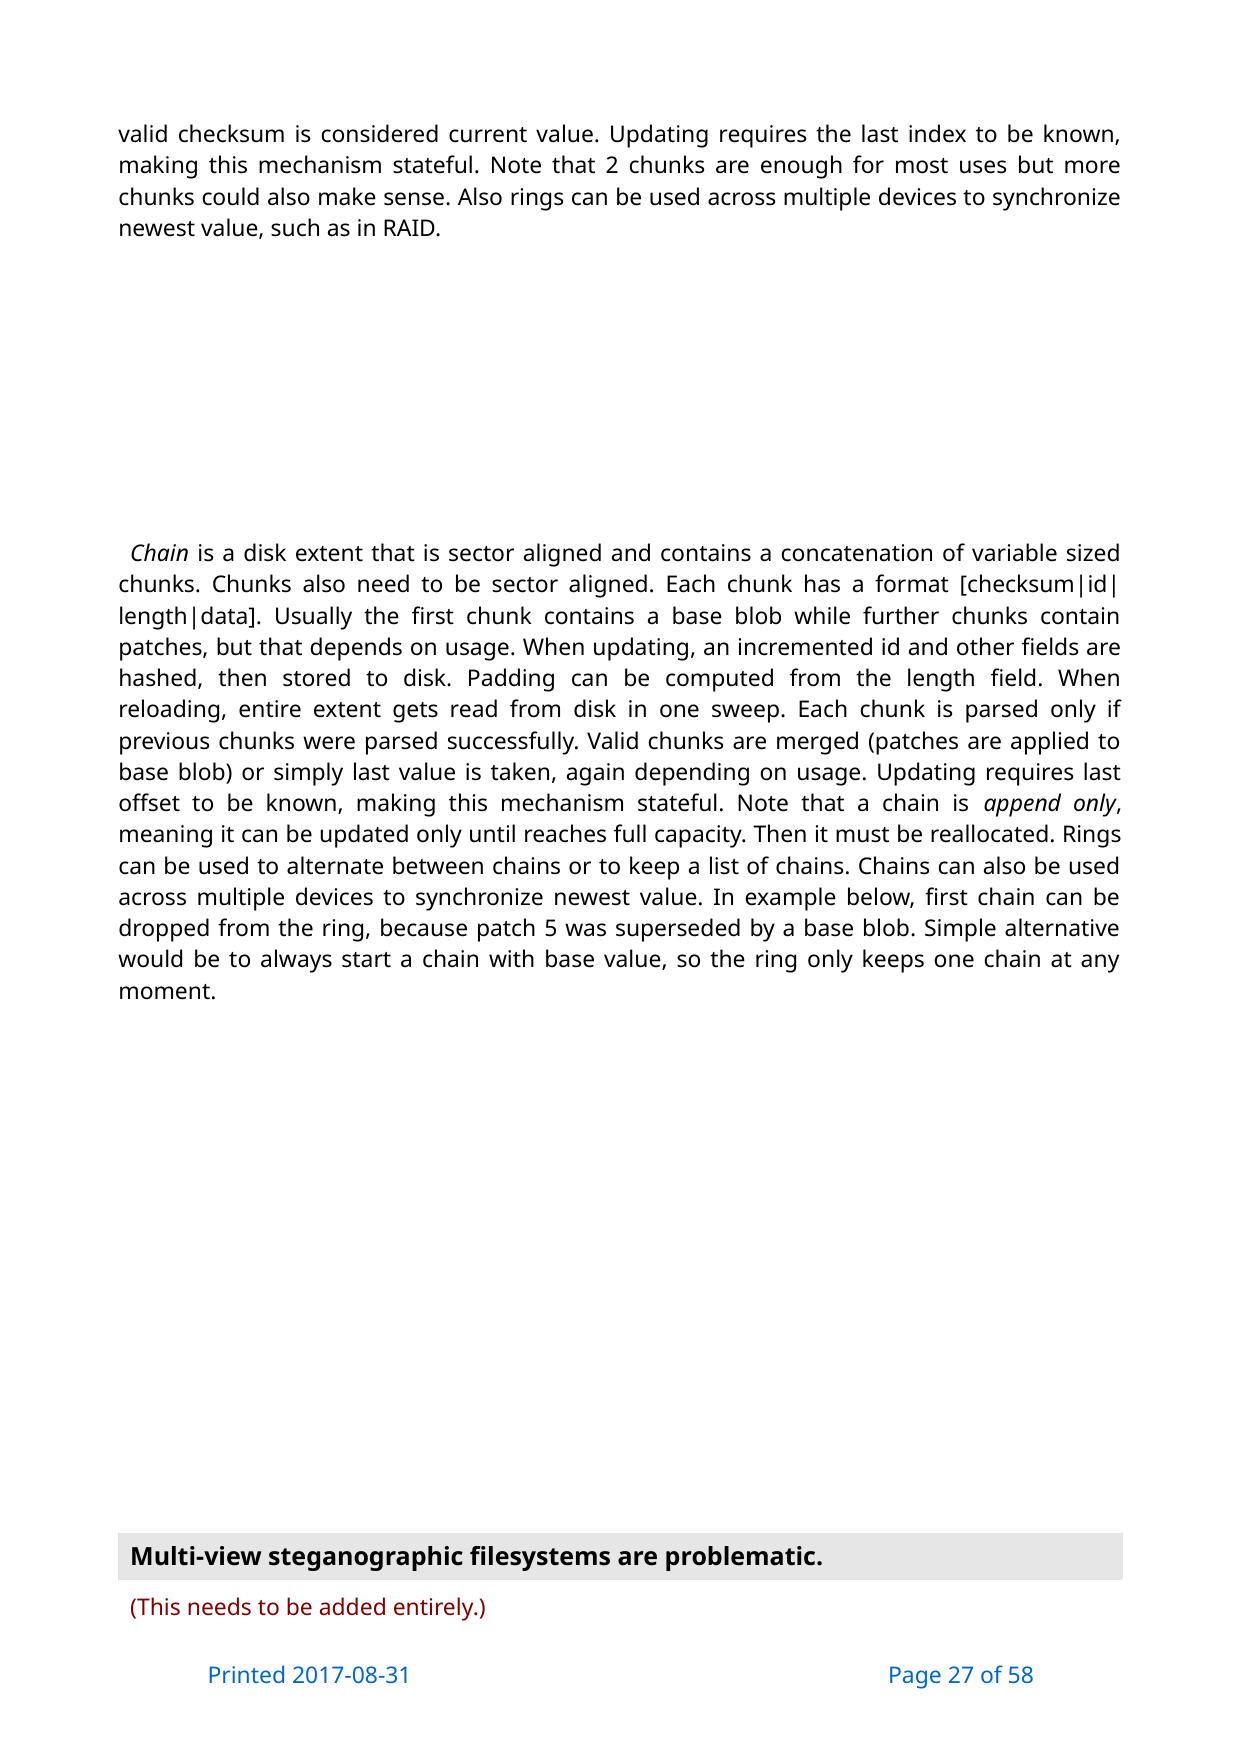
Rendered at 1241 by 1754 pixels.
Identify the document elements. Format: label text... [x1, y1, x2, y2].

text valid checksum is considered current value. Updating requires the last index to be known, making this mechanism stateful. Note that 2 chunks are enough for most uses but more chunks could also make sense. Also rings can be used across multiple devices to synchronize newest value, such as in RAID. [118, 118, 1122, 243]
text Chain is a disk extent that is sector aligned and contains a concatenation of variable sized chunks. Chunks also need to be sector aligned. Each chunk has a format [checksum|id|length|data]. Usually the first chunk contains a base blob while further chunks contain patches, but that depends on usage. When updating, an incremented id and other fields are hashed, then stored to disk. Padding can be computed from the length field. When reloading, entire extent gets read from disk in one sweep. Each chunk is parsed only if previous chunks were parsed successfully. Valid chunks are merged (patches are applied to base blob) or simply last value is taken, again depending on usage. Updating requires last offset to be known, making this mechanism stateful. Note that a chain is append only, meaning it can be updated only until reaches full capacity. Then it must be reallocated. Rings can be used to alternate between chains or to keep a list of chains. Chains can also be used across multiple devices to synchronize newest value. In example below, first chain can be dropped from the ring, because patch 5 was superseded by a base blob. Simple alternative would be to always start a chain with base value, so the ring only keeps one chain at any moment. [118, 537, 1122, 1006]
subtitle Multi-view steganographic filesystems are problematic. [119, 1534, 1122, 1579]
text (This needs to be added entirely.) [118, 1591, 1122, 1622]
